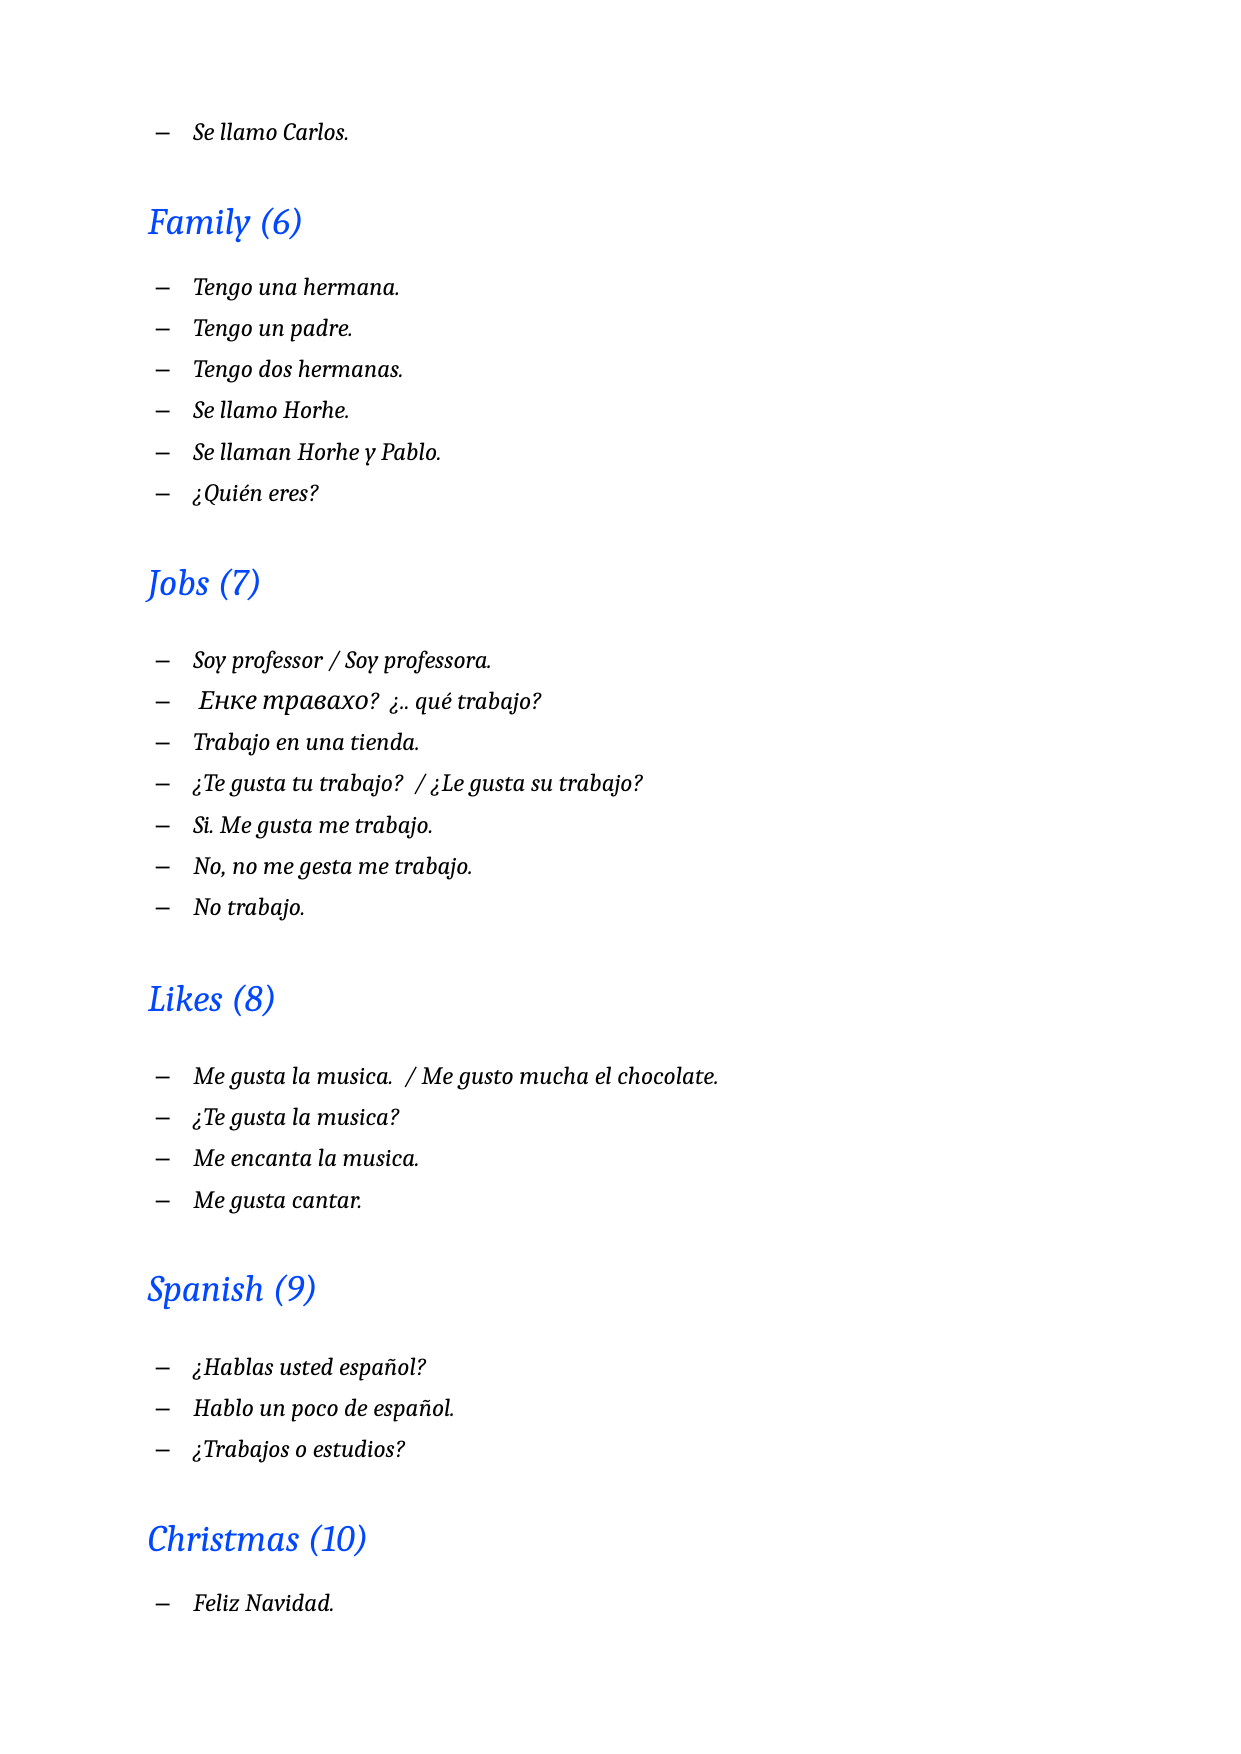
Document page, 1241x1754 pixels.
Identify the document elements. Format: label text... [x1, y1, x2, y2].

list Tengo una hermana. [156, 272, 1122, 301]
list ¿Quién eres? [156, 479, 1122, 507]
text Family (6) [148, 201, 1122, 244]
list ¿Trabajos o estudios? [156, 1435, 1122, 1464]
list Tengo dos hermanas. [156, 355, 1122, 384]
list No trabajo. [156, 893, 1122, 922]
list Tengo un padre. [156, 314, 1122, 342]
list Se llamo Carlos. [156, 118, 1122, 147]
list Se llaman Horhe y Pablo. [156, 437, 1122, 466]
list Se llamo Horhe. [156, 396, 1122, 425]
list Hablo un poco de español. [156, 1394, 1122, 1422]
list ¿Hablas usted español? [156, 1352, 1122, 1381]
list Si. Me gusta me trabajo. [156, 811, 1122, 839]
list Feliz Navidad. [156, 1589, 1122, 1618]
list No, no me gesta me trabajo. [156, 852, 1122, 881]
text Jobs (7) [148, 561, 1122, 604]
text Spanish (9) [148, 1268, 1122, 1311]
list Trabajo en una tienda. [156, 728, 1122, 757]
text Christmas (10) [148, 1517, 1122, 1561]
list Me encanta la musica. [156, 1144, 1122, 1173]
list Me gusta la musica. / Me gusto mucha el chocolate. [156, 1062, 1122, 1091]
list ¿Te gusta la musica? [156, 1103, 1122, 1132]
list Енке травахо? ¿.. qué trabajo? [156, 687, 1122, 716]
list Soy professor / Soy professora. [156, 646, 1122, 674]
text Likes (8) [148, 977, 1122, 1021]
list Me gusta cantar. [156, 1186, 1122, 1214]
list ¿Te gusta tu trabajo? / ¿Le gusta su trabajo? [156, 769, 1122, 798]
